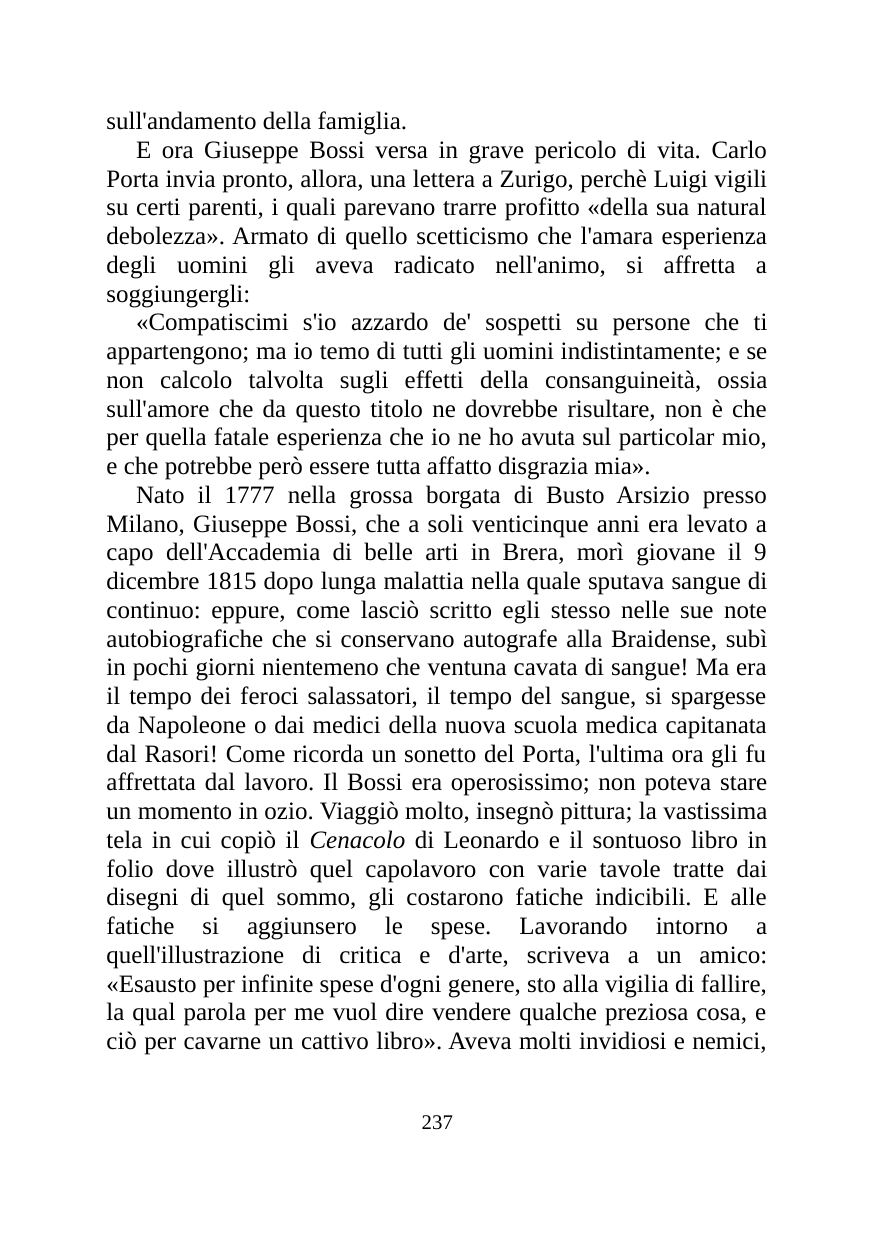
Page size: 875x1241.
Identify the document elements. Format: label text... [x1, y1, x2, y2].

text sull'andamento della famiglia. [106, 106, 768, 135]
text «Compatiscimi s'io azzardo de' sospetti su persone che ti appartengono; ma io temo di tutti gli uomini indistintamente; e se non calcolo talvolta sugli effetti della consanguineità, ossia sull'amore che da questo titolo ne dovrebbe risultare, non è che per quella fatale esperienza che io ne ho avuta sul particolar mio, e che potrebbe però essere tutta affatto disgrazia mia». [106, 307, 768, 480]
text Nato il 1777 nella grossa borgata di Busto Arsizio presso Milano, Giuseppe Bossi, che a soli venticinque anni era levato a capo dell'Accademia di belle arti in Brera, morì giovane il 9 dicembre 1815 dopo lunga malattia nella quale sputava sangue di continuo: eppure, come lasciò scritto egli stesso nelle sue note autobiografiche che si conservano autografe alla Braidense, subì in pochi giorni nientemeno che ventuna cavata di sangue! Ma era il tempo dei feroci salassatori, il tempo del sangue, si spargesse da Napoleone o dai medici della nuova scuola medica capitanata dal Rasori! Come ricorda un sonetto del Porta, l'ultima ora gli fu affrettata dal lavoro. Il Bossi era operosissimo; non poteva stare un momento in ozio. Viaggiò molto, insegnò pittura; la vastissima tela in cui copiò il Cenacolo di Leonardo e il sontuoso libro in folio dove illustrò quel capolavoro con varie tavole tratte dai disegni di quel sommo, gli costarono fatiche indicibili. E alle fatiche si aggiunsero le spese. Lavorando intorno a quell'illustrazione di critica e d'arte, scriveva a un amico: «Esausto per infinite spese d'ogni genere, sto alla vigilia di fallire, la qual parola per me vuol dire vendere qualche preziosa cosa, e ciò per cavarne un cattivo libro». Aveva molti invidiosi e nemici, [106, 480, 768, 1055]
text E ora Giuseppe Bossi versa in grave pericolo di vita. Carlo Porta invia pronto, allora, una lettera a Zurigo, perchè Luigi vigili su certi parenti, i quali parevano trarre profitto «della sua natural debolezza». Armato di quello scetticismo che l'amara esperienza degli uomini gli aveva radicato nell'animo, si affretta a soggiungergli: [106, 135, 768, 307]
